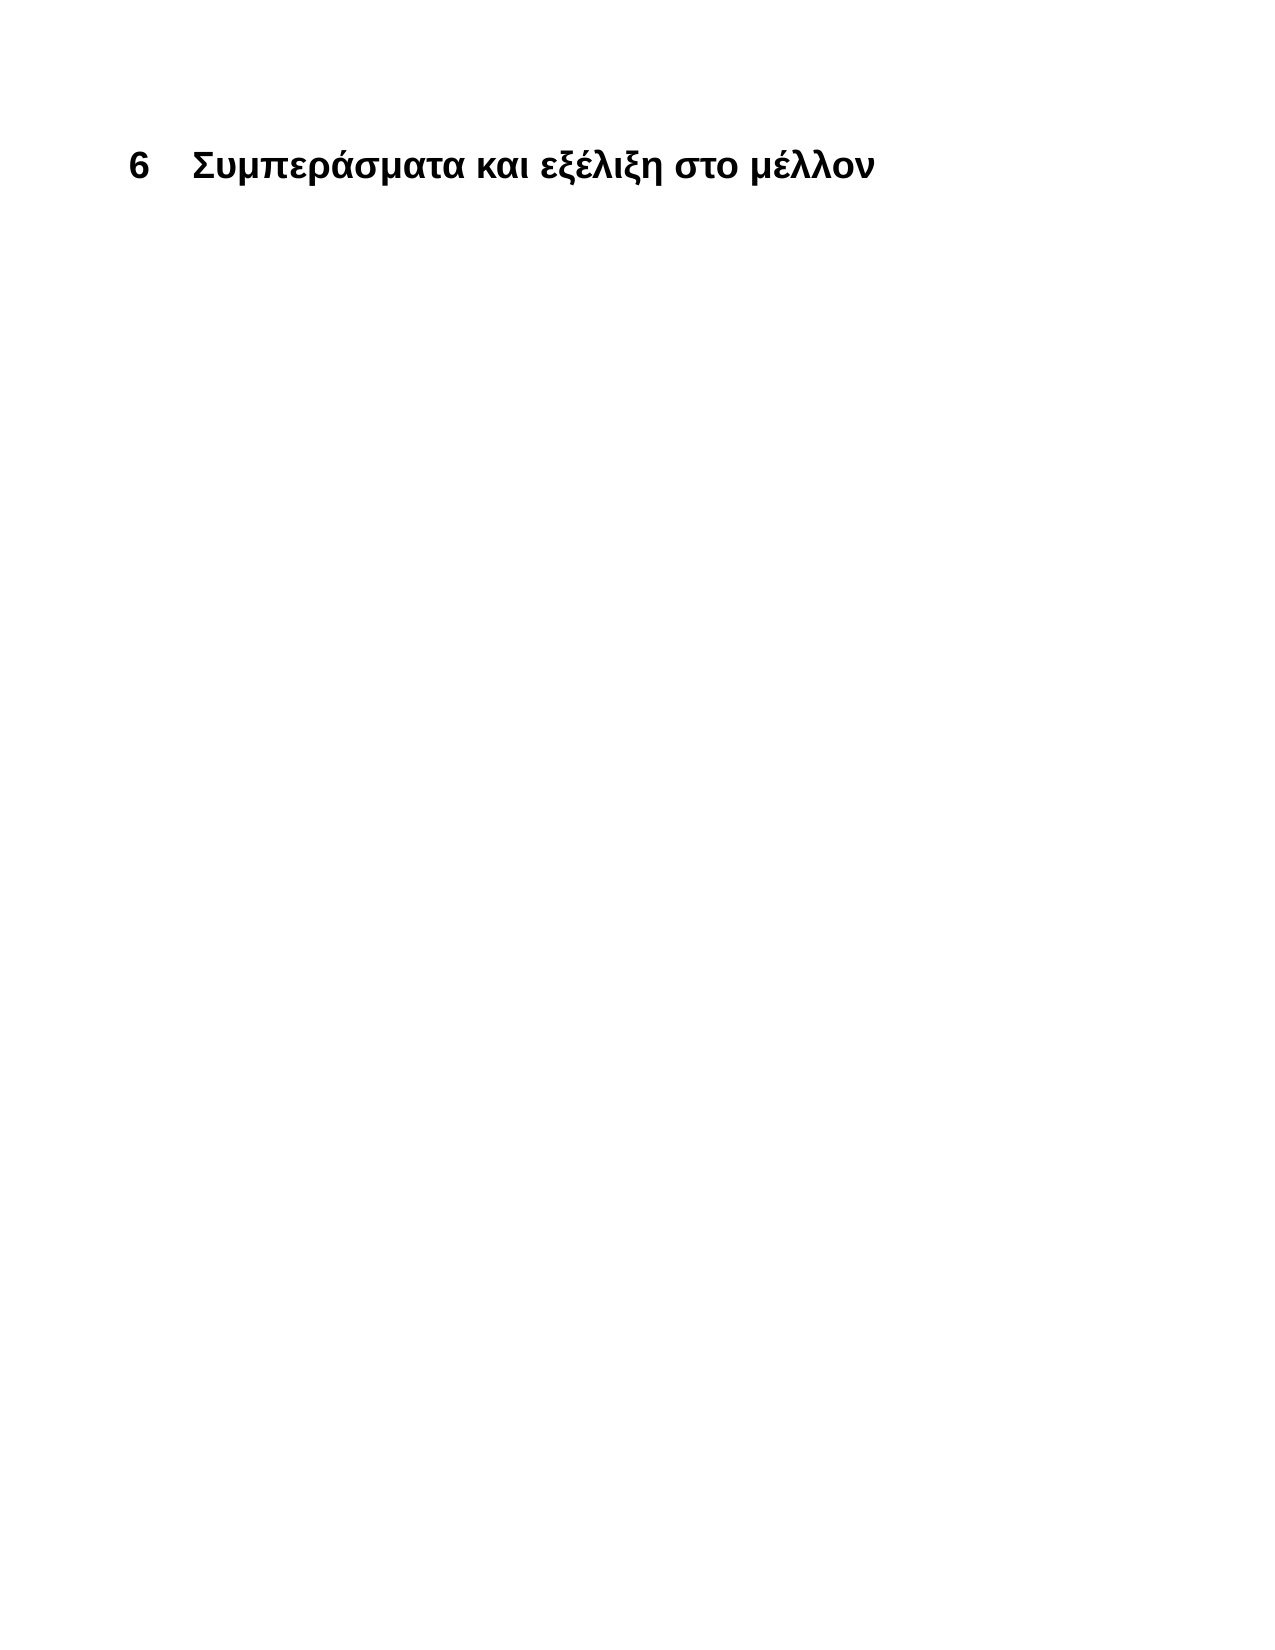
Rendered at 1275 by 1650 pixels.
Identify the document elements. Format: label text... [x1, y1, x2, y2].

subtitle Συμπεράσματα και εξέλιξη στο μέλλον [118, 143, 1157, 187]
